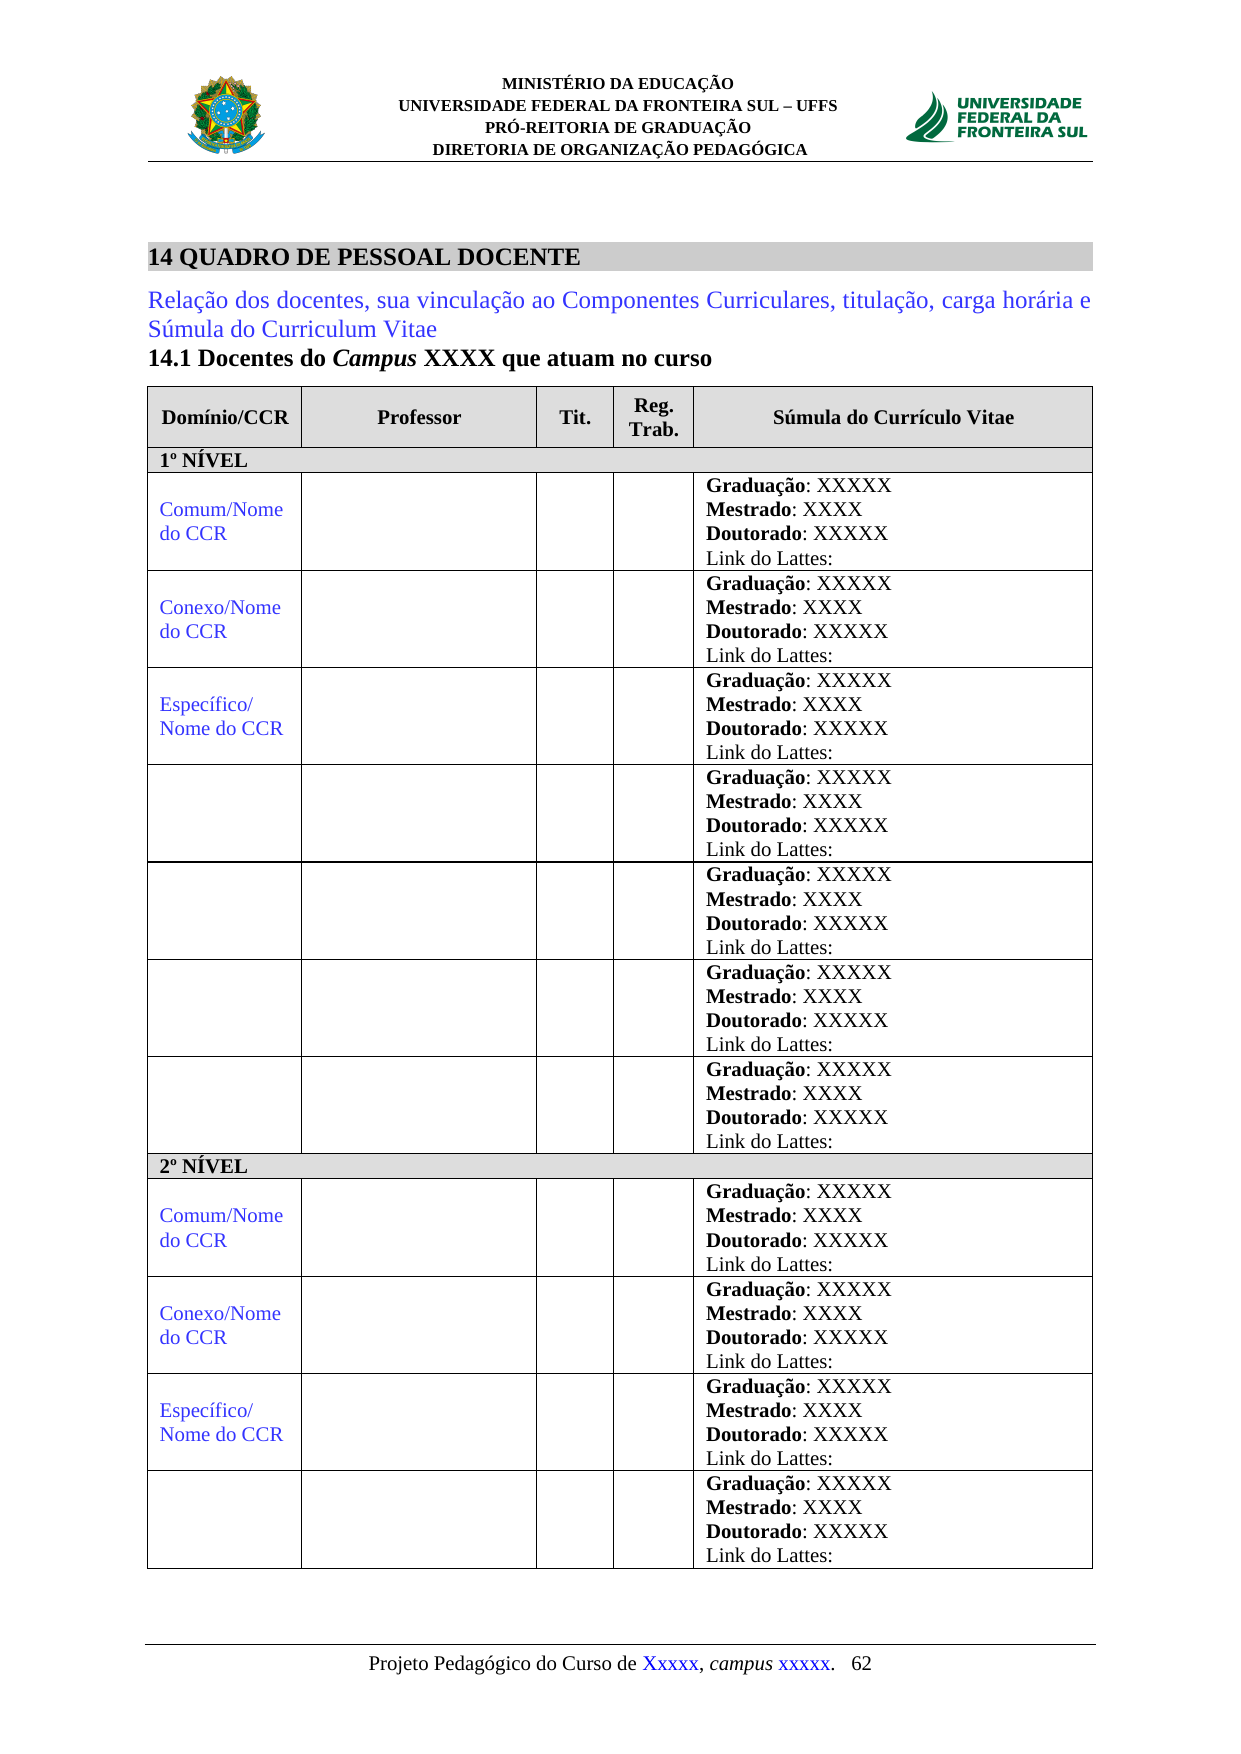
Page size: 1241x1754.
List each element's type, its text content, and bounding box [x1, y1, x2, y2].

table_cell [537, 1471, 613, 1567]
table_cell Graduação: XXXXX Mestrado: XXXX Doutorado: XXXXX Link do Lattes: [694, 863, 1092, 959]
table_cell [302, 668, 536, 764]
table_cell [614, 1179, 693, 1276]
subtitle 14 QUADRO DE PESSOAL DOCENTE [148, 242, 1093, 271]
table_cell [537, 1057, 613, 1153]
table_cell Graduação: XXXXX Mestrado: XXXX Doutorado: XXXXX Link do Lattes: [694, 1374, 1092, 1470]
table_cell [614, 1057, 693, 1153]
table_cell [148, 960, 301, 1056]
table_cell [302, 960, 536, 1056]
table_cell [302, 1277, 536, 1373]
table_header Reg. Trab. [614, 387, 693, 447]
table_cell [302, 571, 536, 667]
table_cell [302, 473, 536, 569]
table_header Domínio/CCR [148, 387, 301, 447]
table_cell [537, 473, 613, 569]
table_cell [302, 1374, 536, 1470]
table_cell [302, 863, 536, 959]
table_cell [537, 960, 613, 1056]
table_header Tit. [537, 387, 613, 447]
table_cell [148, 1471, 301, 1567]
table_cell [614, 960, 693, 1056]
table_cell Graduação: XXXXX Mestrado: XXXX Doutorado: XXXXX Link do Lattes: [694, 765, 1092, 861]
table_cell [148, 1057, 301, 1153]
table_cell [537, 1277, 613, 1373]
table_cell [614, 571, 693, 667]
table_cell 2º NÍVEL [148, 1154, 1092, 1178]
table_cell [302, 1179, 536, 1276]
picture [903, 90, 1090, 146]
text 14.1 Docentes do Campus XXXX que atuam no curso [148, 343, 1093, 372]
table_cell Graduação: XXXXX Mestrado: XXXX Doutorado: XXXXX Link do Lattes: [694, 960, 1092, 1056]
table_cell [614, 1374, 693, 1470]
table_cell Específico/Nome do CCR [148, 668, 301, 764]
table_cell [537, 765, 613, 861]
table_cell 1º NÍVEL [148, 448, 1092, 472]
table_cell [537, 668, 613, 764]
table_cell [537, 1374, 613, 1470]
table_cell Graduação: XXXXX Mestrado: XXXX Doutorado: XXXXX Link do Lattes: [694, 1057, 1092, 1153]
text Relação dos docentes, sua vinculação ao Componentes Curriculares, titulação, carga horária e Súmula do Curriculum Vitae [148, 285, 1093, 343]
table_cell Graduação: XXXXX Mestrado: XXXX Doutorado: XXXXX Link do Lattes: [694, 1179, 1092, 1276]
table_header Súmula do Currículo Vitae [694, 387, 1092, 447]
table_cell [148, 863, 301, 959]
table_cell [614, 863, 693, 959]
table_cell Comum/Nome do CCR [148, 473, 301, 569]
picture [187, 76, 265, 154]
table_cell Comum/Nome do CCR [148, 1179, 301, 1276]
table_cell Conexo/Nome do CCR [148, 571, 301, 667]
table_cell Conexo/Nome do CCR [148, 1277, 301, 1373]
table_cell [537, 571, 613, 667]
table_cell [614, 473, 693, 569]
table_cell [302, 1471, 536, 1567]
table_cell Graduação: XXXXX Mestrado: XXXX Doutorado: XXXXX Link do Lattes: [694, 668, 1092, 764]
table_cell Graduação: XXXXX Mestrado: XXXX Doutorado: XXXXX Link do Lattes: [694, 1471, 1092, 1567]
table_cell [302, 1057, 536, 1153]
table_cell [537, 1179, 613, 1276]
table_cell [302, 765, 536, 861]
table_cell [614, 765, 693, 861]
table_cell [614, 1277, 693, 1373]
table_cell Graduação: XXXXX Mestrado: XXXX Doutorado: XXXXX Link do Lattes: [694, 473, 1092, 569]
table_cell [537, 863, 613, 959]
table_cell Específico/Nome do CCR [148, 1374, 301, 1470]
table_cell [148, 765, 301, 861]
table_cell [614, 668, 693, 764]
table_cell [614, 1471, 693, 1567]
table_cell Graduação: XXXXX Mestrado: XXXX Doutorado: XXXXX Link do Lattes: [694, 1277, 1092, 1373]
table_cell Graduação: XXXXX Mestrado: XXXX Doutorado: XXXXX Link do Lattes: [694, 571, 1092, 667]
table_header Professor [302, 387, 536, 447]
